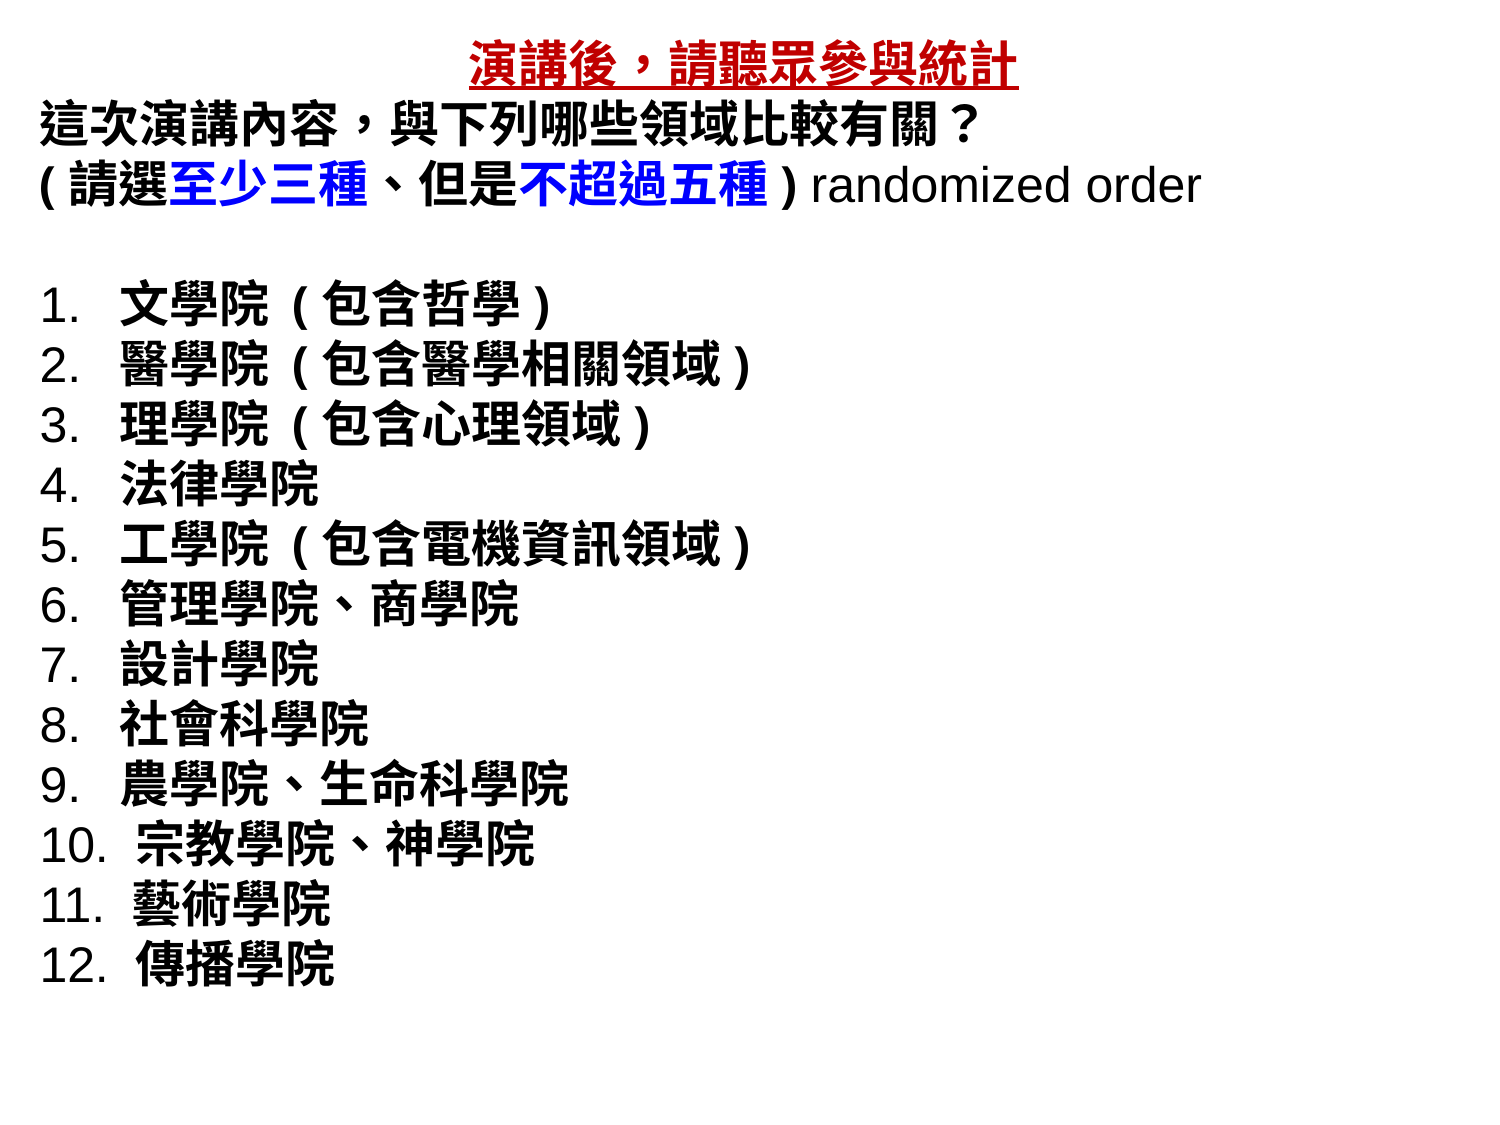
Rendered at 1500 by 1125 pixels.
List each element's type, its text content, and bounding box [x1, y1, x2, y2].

text_box 演講後，請聽眾參與統計 這次演講內容，與下列哪些領域比較有關？ (請選至少三種、但是不超過五種) randomized order 1. 文學院 (包含哲學) 2. 醫學院 (包含醫學相關領域) 3. 理學院 (包含心理領域) 4. 法律學院 5. 工學院 (包含電機資訊領域) 6. 管理學院、商學院 7. 設計學院 8. 社會科學院 9. 農學院、生命科學院 10. 宗教學院、神學院 11. 藝術學院 12. 傳播學院 [24, 24, 1463, 1000]
